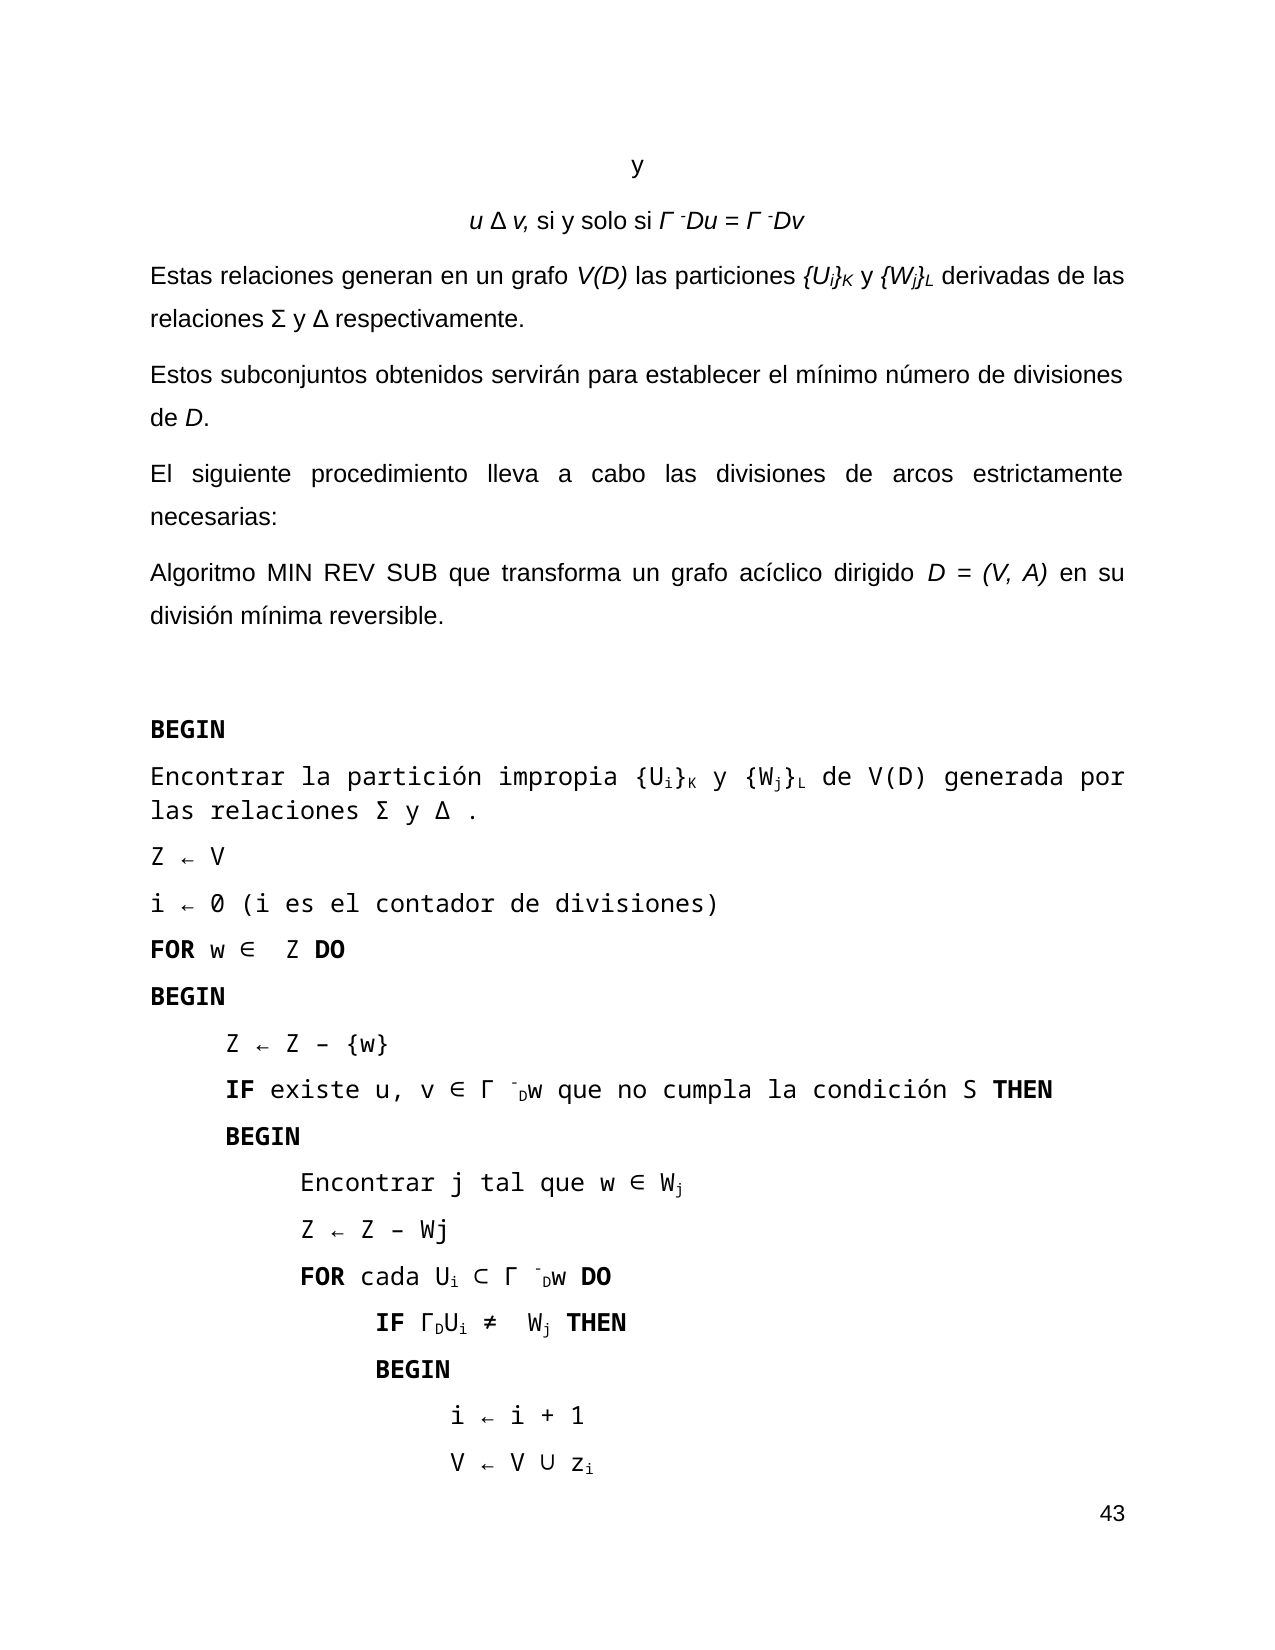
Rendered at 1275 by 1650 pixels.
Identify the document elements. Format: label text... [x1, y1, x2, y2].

text i ← 0 (i es el contador de divisiones) [150, 886, 1125, 920]
text Z ← Z – {w} [150, 1025, 1125, 1059]
text Algoritmo MIN REV SUB que transforma un grafo acíclico dirigido D = (V, A) en su división mínima reversible. [150, 557, 1125, 629]
text BEGIN [150, 1351, 1125, 1385]
text BEGIN [150, 712, 1125, 746]
text Encontrar la partición impropia {Ui}K y {Wj}L de V(D) generada por las relaciones Σ y Δ . [150, 758, 1125, 827]
text Z ← Z – Wj [150, 1212, 1125, 1246]
text i ← i + 1 [150, 1398, 1125, 1432]
text Encontrar j tal que w ∈ Wj [150, 1165, 1125, 1199]
text FOR cada Ui ⊂ Γ -Dw DO [150, 1258, 1125, 1292]
text El siguiente procedimiento lleva a cabo las divisiones de arcos estrictamente necesarias: [150, 459, 1125, 531]
text Estas relaciones generan en un grafo V(D) las particiones {Ui}K y {Wj}L derivadas de las relaciones Σ y Δ respectivamente. [150, 261, 1125, 333]
text BEGIN [150, 1118, 1125, 1152]
text Estos subconjuntos obtenidos servirán para establecer el mínimo número de divisiones de D. [150, 360, 1125, 432]
text BEGIN [150, 979, 1125, 1013]
text y [150, 150, 1125, 179]
text IF ΓDUi ≠ Wj THEN [150, 1305, 1125, 1339]
text u Δ v, si y solo si Γ -Du = Γ -Dv [150, 206, 1125, 234]
text IF existe u, v ∈ Γ -Dw que no cumpla la condición S THEN [150, 1072, 1125, 1106]
text FOR w ∈ Z DO [150, 932, 1125, 966]
text Z ← V [150, 839, 1125, 873]
text V ← V ∪ zi [150, 1444, 1125, 1478]
